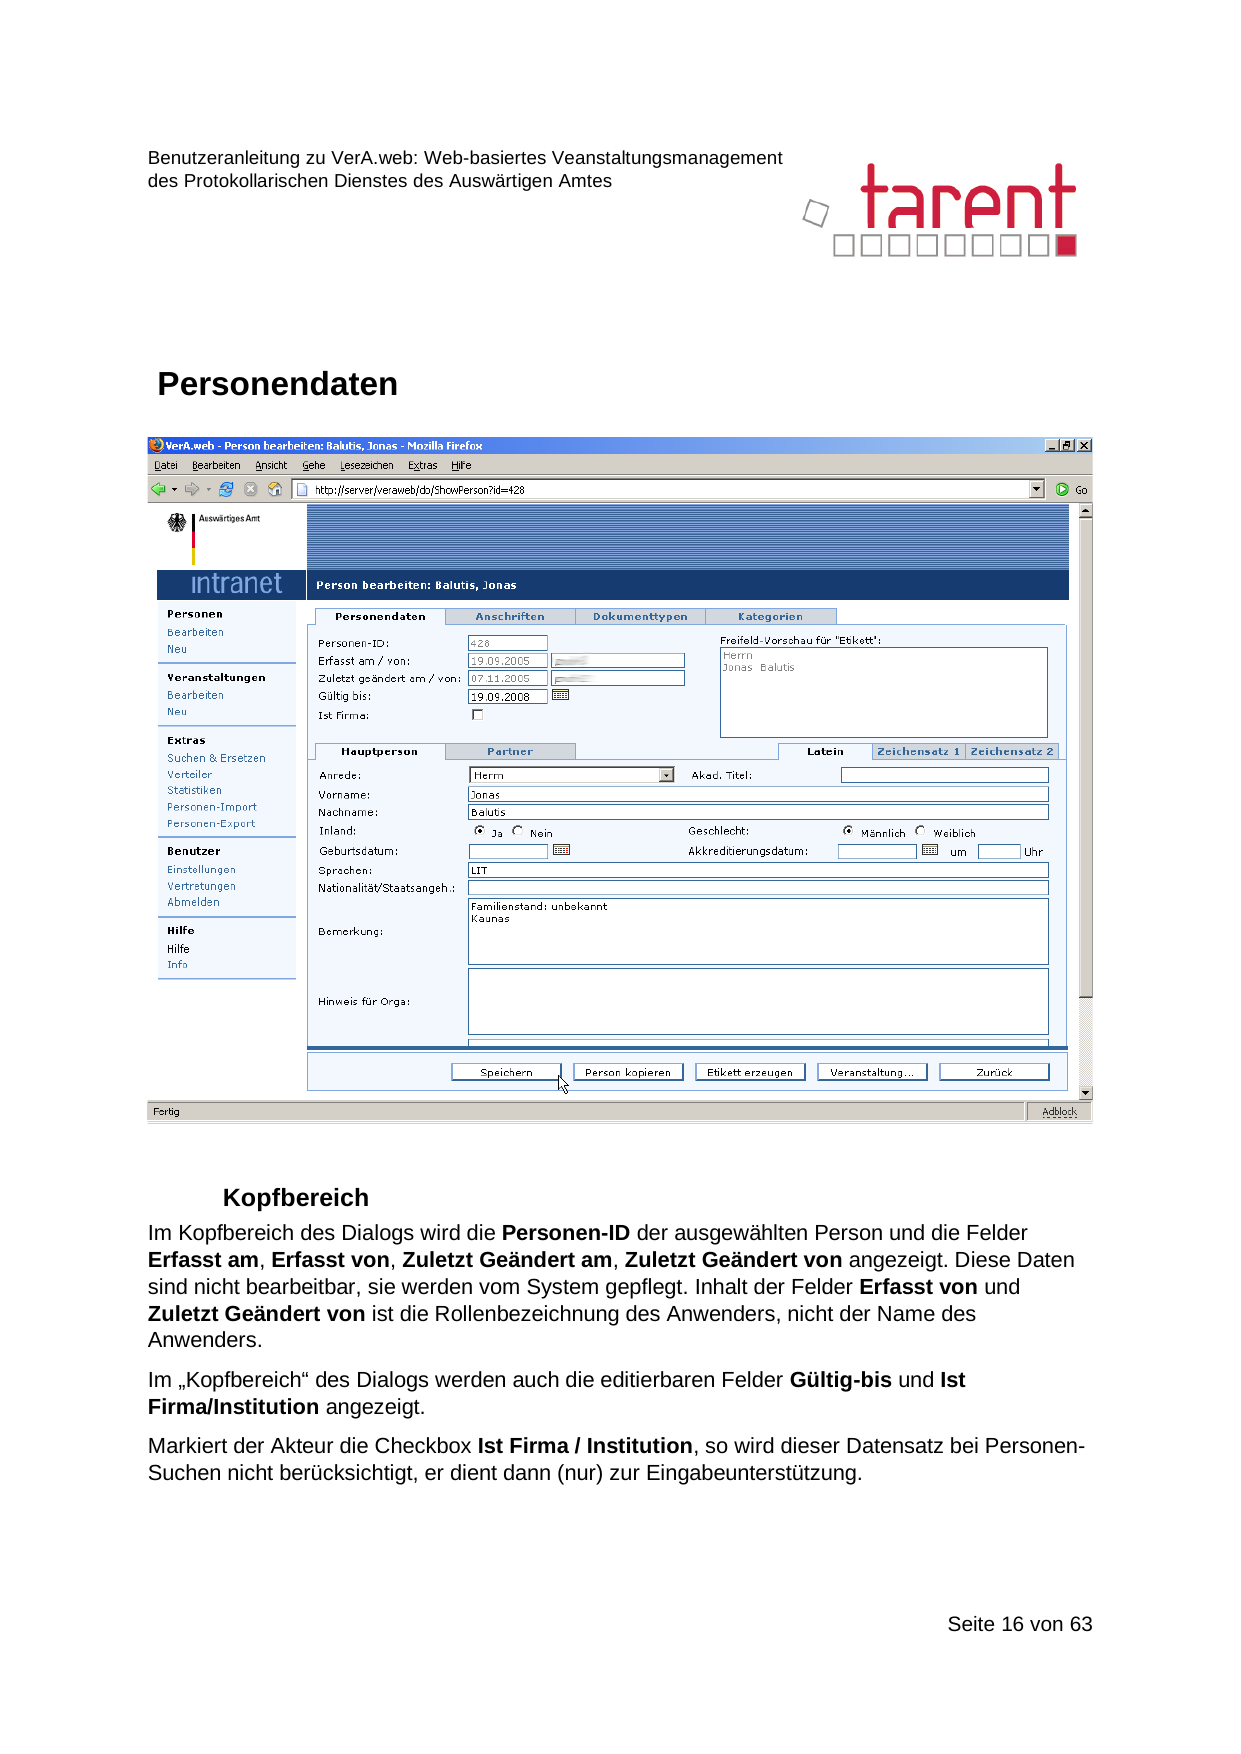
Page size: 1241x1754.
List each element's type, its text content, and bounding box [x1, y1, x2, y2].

text Im Kopfbereich des Dialogs wird die Personen-ID der ausgewählten Person und die Felder Erfasst am, Erfasst von, Zuletzt Geändert am, Zuletzt Geändert von angezeigt. Diese Daten sind nicht bearbeitbar, sie werden vom System gepflegt. Inhalt der Felder Erfasst von und Zuletzt Geändert von ist die Rollenbezeichnung des Anwenders, nicht der Name des Anwenders. [148, 1220, 1092, 1352]
text Im „Kopfbereich“ des Dialogs werden auch die editierbaren Felder Gültig-bis und Ist Firma/Institution angezeigt. [148, 1367, 1092, 1418]
picture [790, 151, 1091, 268]
picture [147, 437, 1093, 1124]
subtitle Kopfbereich [148, 1184, 1092, 1212]
text Markiert der Akteur die Checkbox Ist Firma / Institution, so wird dieser Datensatz bei Personen-Suchen nicht berücksichtigt, er dient dann (nur) zur Eingabeunterstützung. [148, 1433, 1092, 1485]
subtitle Personendaten [148, 364, 1092, 402]
